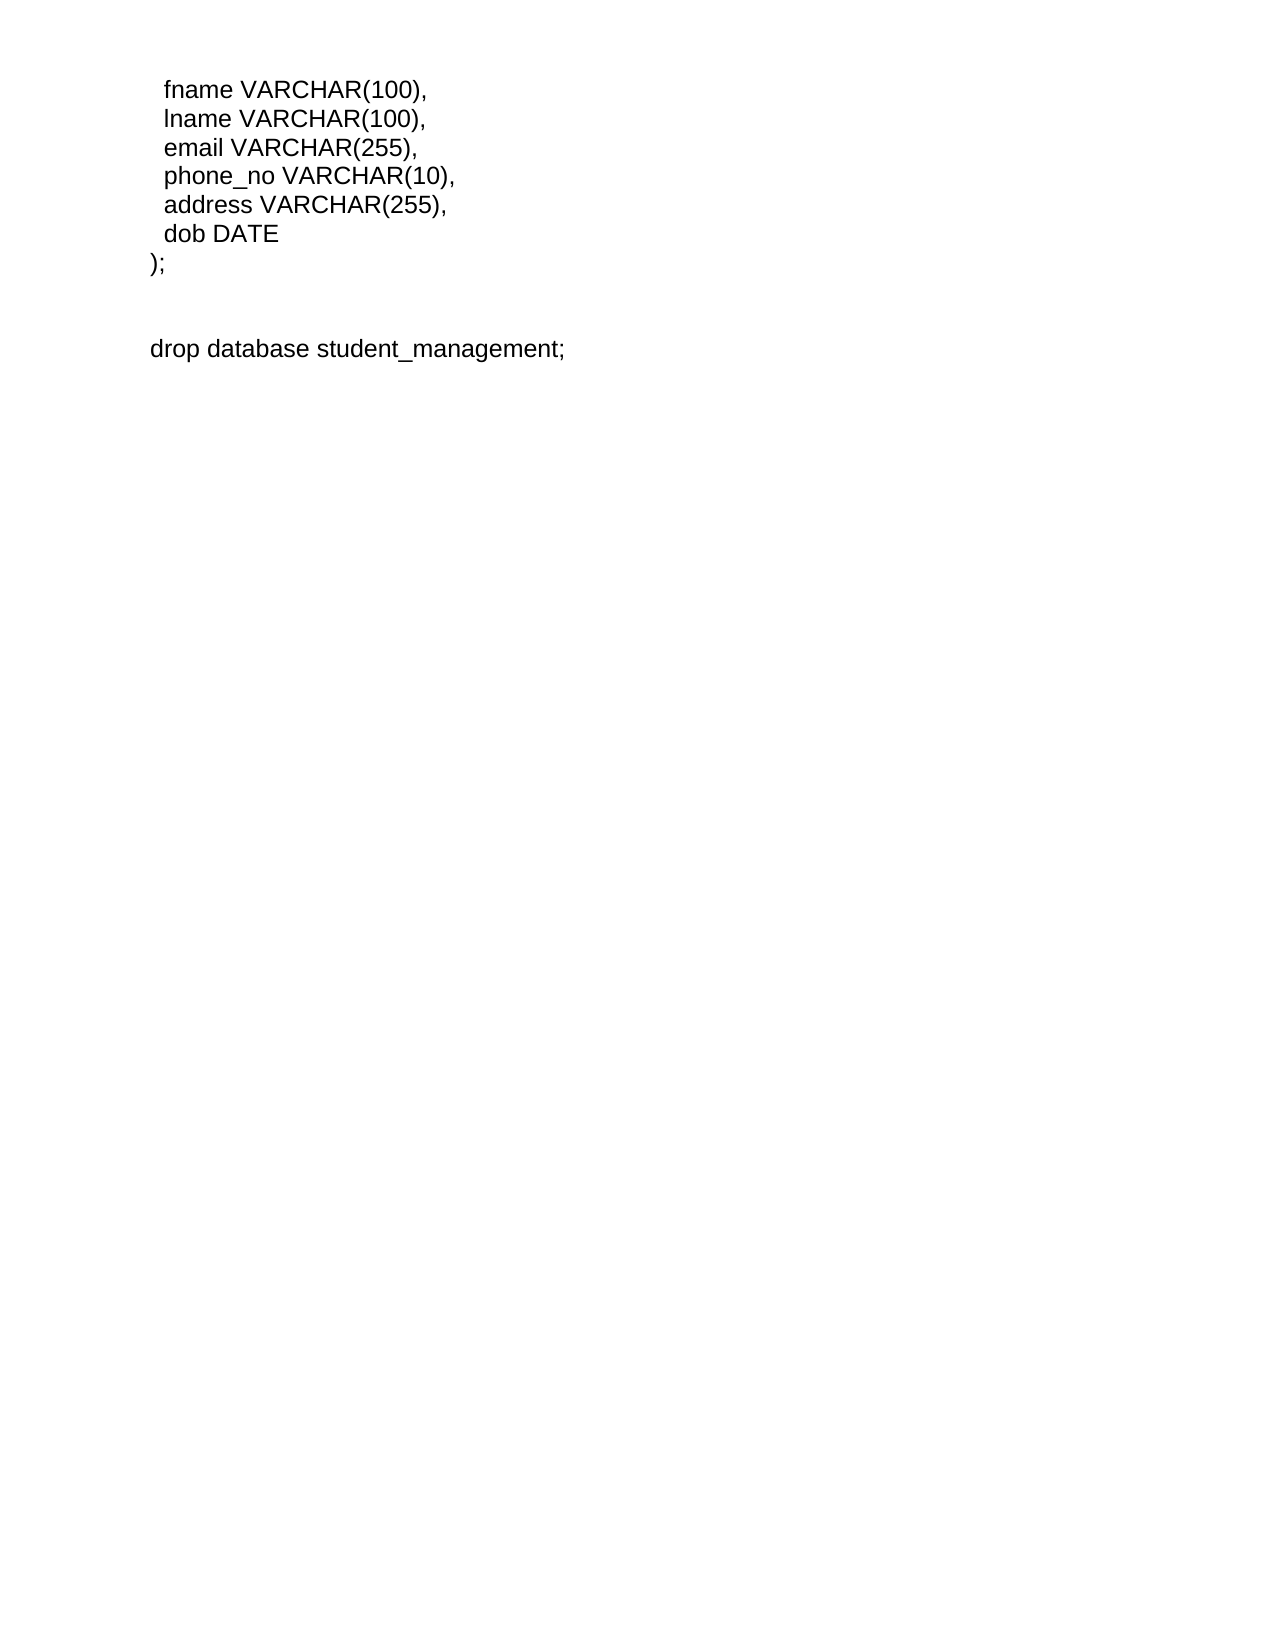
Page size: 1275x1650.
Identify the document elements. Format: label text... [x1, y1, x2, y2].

text ); [150, 247, 1125, 276]
text email VARCHAR(255), [150, 132, 1125, 161]
text phone_no VARCHAR(10), [150, 161, 1125, 190]
text dob DATE [150, 219, 1125, 247]
text lname VARCHAR(100), [150, 104, 1125, 132]
text address VARCHAR(255), [150, 190, 1125, 219]
text fname VARCHAR(100), [150, 75, 1125, 104]
text drop database student_management; [150, 334, 1125, 362]
